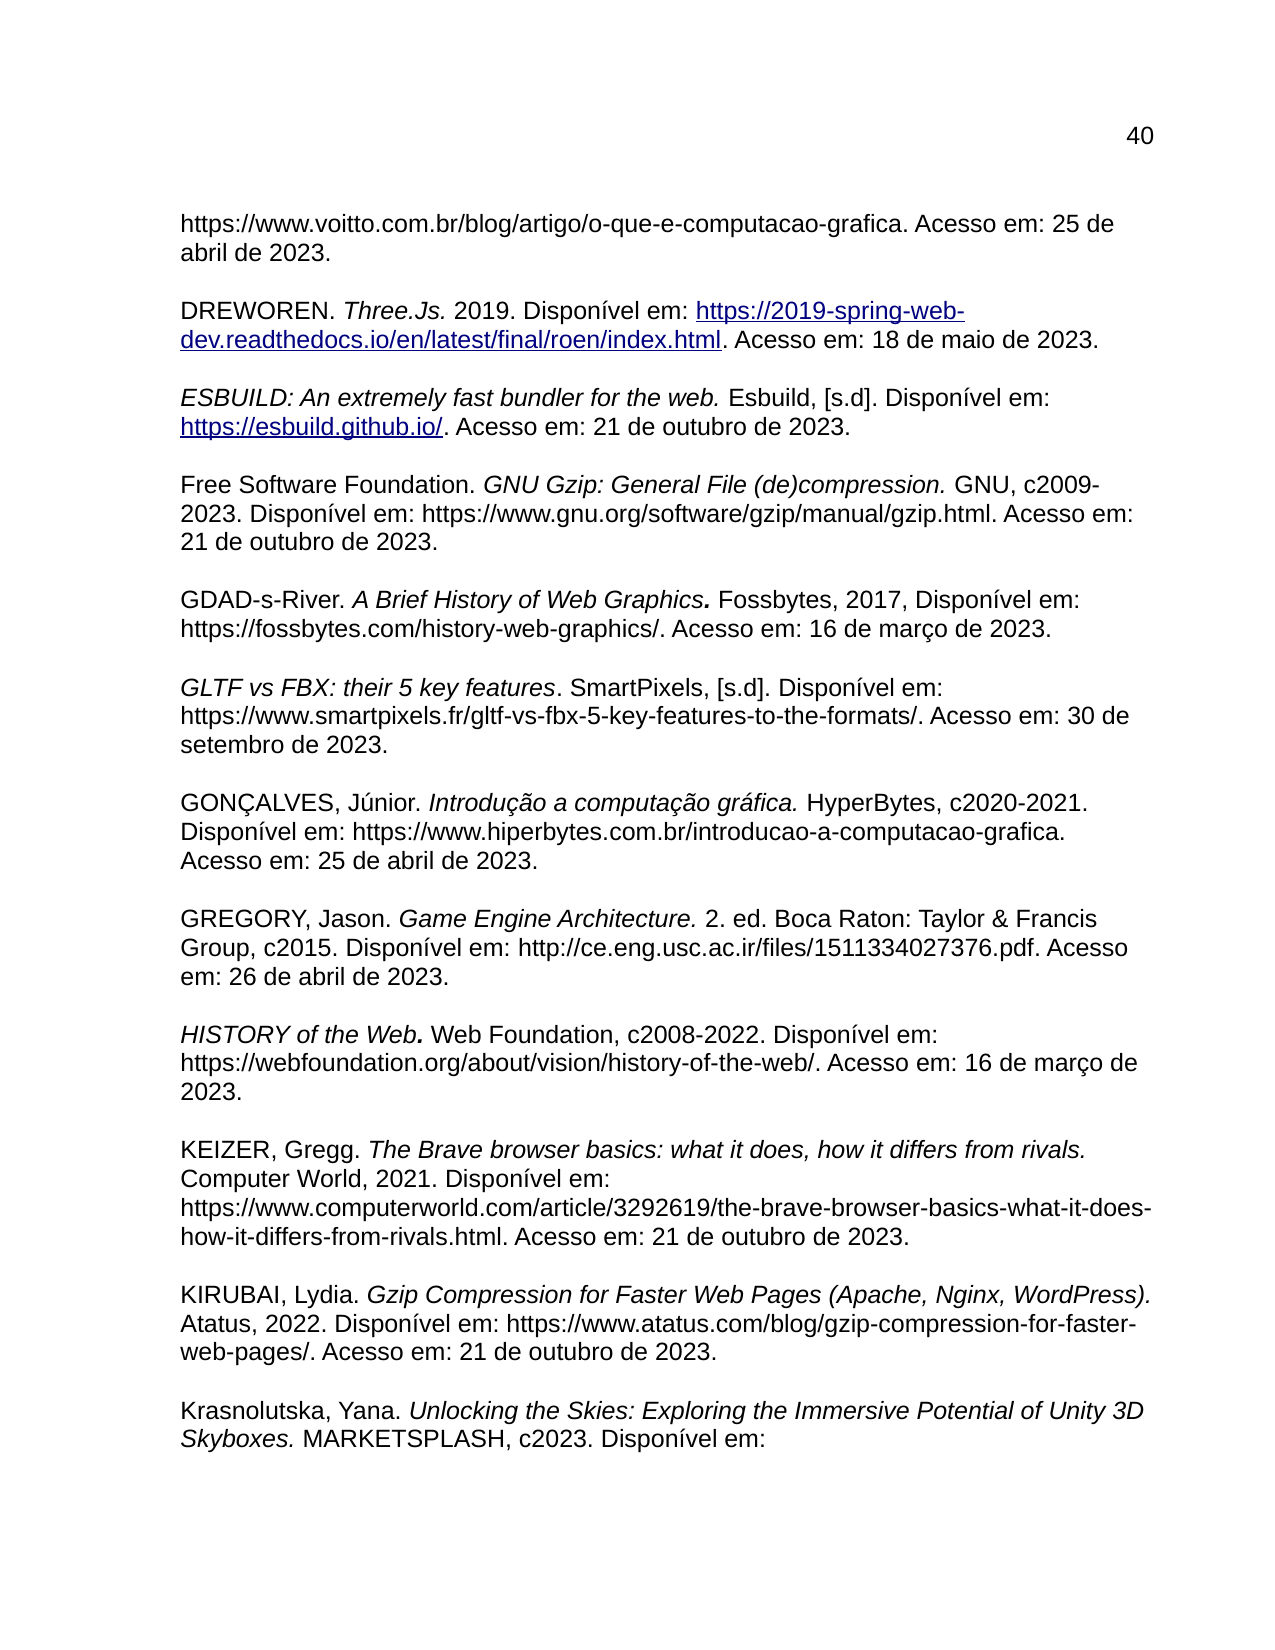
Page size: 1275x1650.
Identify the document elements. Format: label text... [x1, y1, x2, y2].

text https://www.voitto.com.br/blog/artigo/o-que-e-computacao-grafica. Acesso em: 25 de abril de 2023. [180, 209, 1154, 266]
text DREWOREN. Three.Js. 2019. Disponível em: https://2019-spring-web-dev.readthedocs.io/en/latest/final/roen/index.html. Acesso em: 18 de maio de 2023. [180, 296, 1154, 353]
text GLTF vs FBX: their 5 key features. SmartPixels, [s.d]. Disponível em: https://www.smartpixels.fr/gltf-vs-fbx-5-key-features-to-the-formats/. Acesso em: 30 de setembro de 2023. [180, 672, 1154, 759]
text Free Software Foundation. GNU Gzip: General File (de)compression. GNU, c2009-2023. Disponível em: https://www.gnu.org/software/gzip/manual/gzip.html. Acesso em: 21 de outubro de 2023. [180, 470, 1154, 556]
text KIRUBAI, Lydia. Gzip Compression for Faster Web Pages (Apache, Nginx, WordPress). Atatus, 2022. Disponível em: https://www.atatus.com/blog/gzip-compression-for-faster-web-pages/. Acesso em: 21 de outubro de 2023. [180, 1280, 1154, 1366]
text GDAD-s-River. A Brief History of Web Graphics. Fossbytes, 2017, Disponível em: https://fossbytes.com/history-web-graphics/. Acesso em: 16 de março de 2023. [180, 586, 1154, 643]
text HISTORY of the Web. Web Foundation, c2008-2022. Disponível em: https://webfoundation.org/about/vision/history-of-the-web/. Acesso em: 16 de março de 2023. [180, 1020, 1154, 1106]
text GREGORY, Jason. Game Engine Architecture. 2. ed. Boca Raton: Taylor & Francis Group, c2015. Disponível em: http://ce.eng.usc.ac.ir/files/1511334027376.pdf. Acesso em: 26 de abril de 2023. [180, 904, 1154, 990]
text ESBUILD: An extremely fast bundler for the web. Esbuild, [s.d]. Disponível em: https://esbuild.github.io/. Acesso em: 21 de outubro de 2023. [180, 383, 1154, 440]
text GONÇALVES, Júnior. Introdução a computação gráfica. HyperBytes, c2020-2021. Disponível em: https://www.hiperbytes.com.br/introducao-a-computacao-grafica. Acesso em: 25 de abril de 2023. [180, 788, 1154, 874]
text Krasnolutska, Yana. Unlocking the Skies: Exploring the Immersive Potential of Unity 3D Skyboxes. MARKETSPLASH, c2023. Disponível em: [180, 1396, 1154, 1453]
text KEIZER, Gregg. The Brave browser basics: what it does, how it differs from rivals. Computer World, 2021. Disponível em: https://www.computerworld.com/article/3292619/the-brave-browser-basics-what-it-does-how-it-differs-from-rivals.html. Acesso em: 21 de outubro de 2023. [180, 1135, 1154, 1250]
